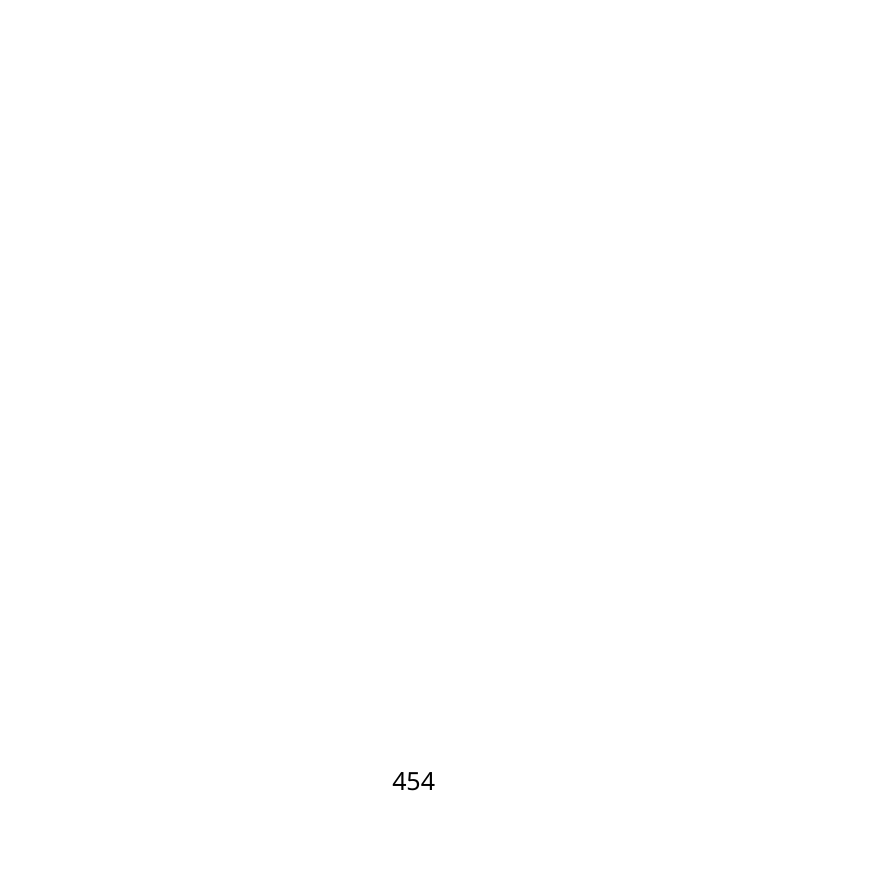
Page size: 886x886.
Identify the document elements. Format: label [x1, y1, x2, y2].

table_cell [413, 117, 768, 145]
table_cell [59, 117, 413, 145]
table_header [413, 89, 768, 117]
table_header [59, 89, 413, 117]
